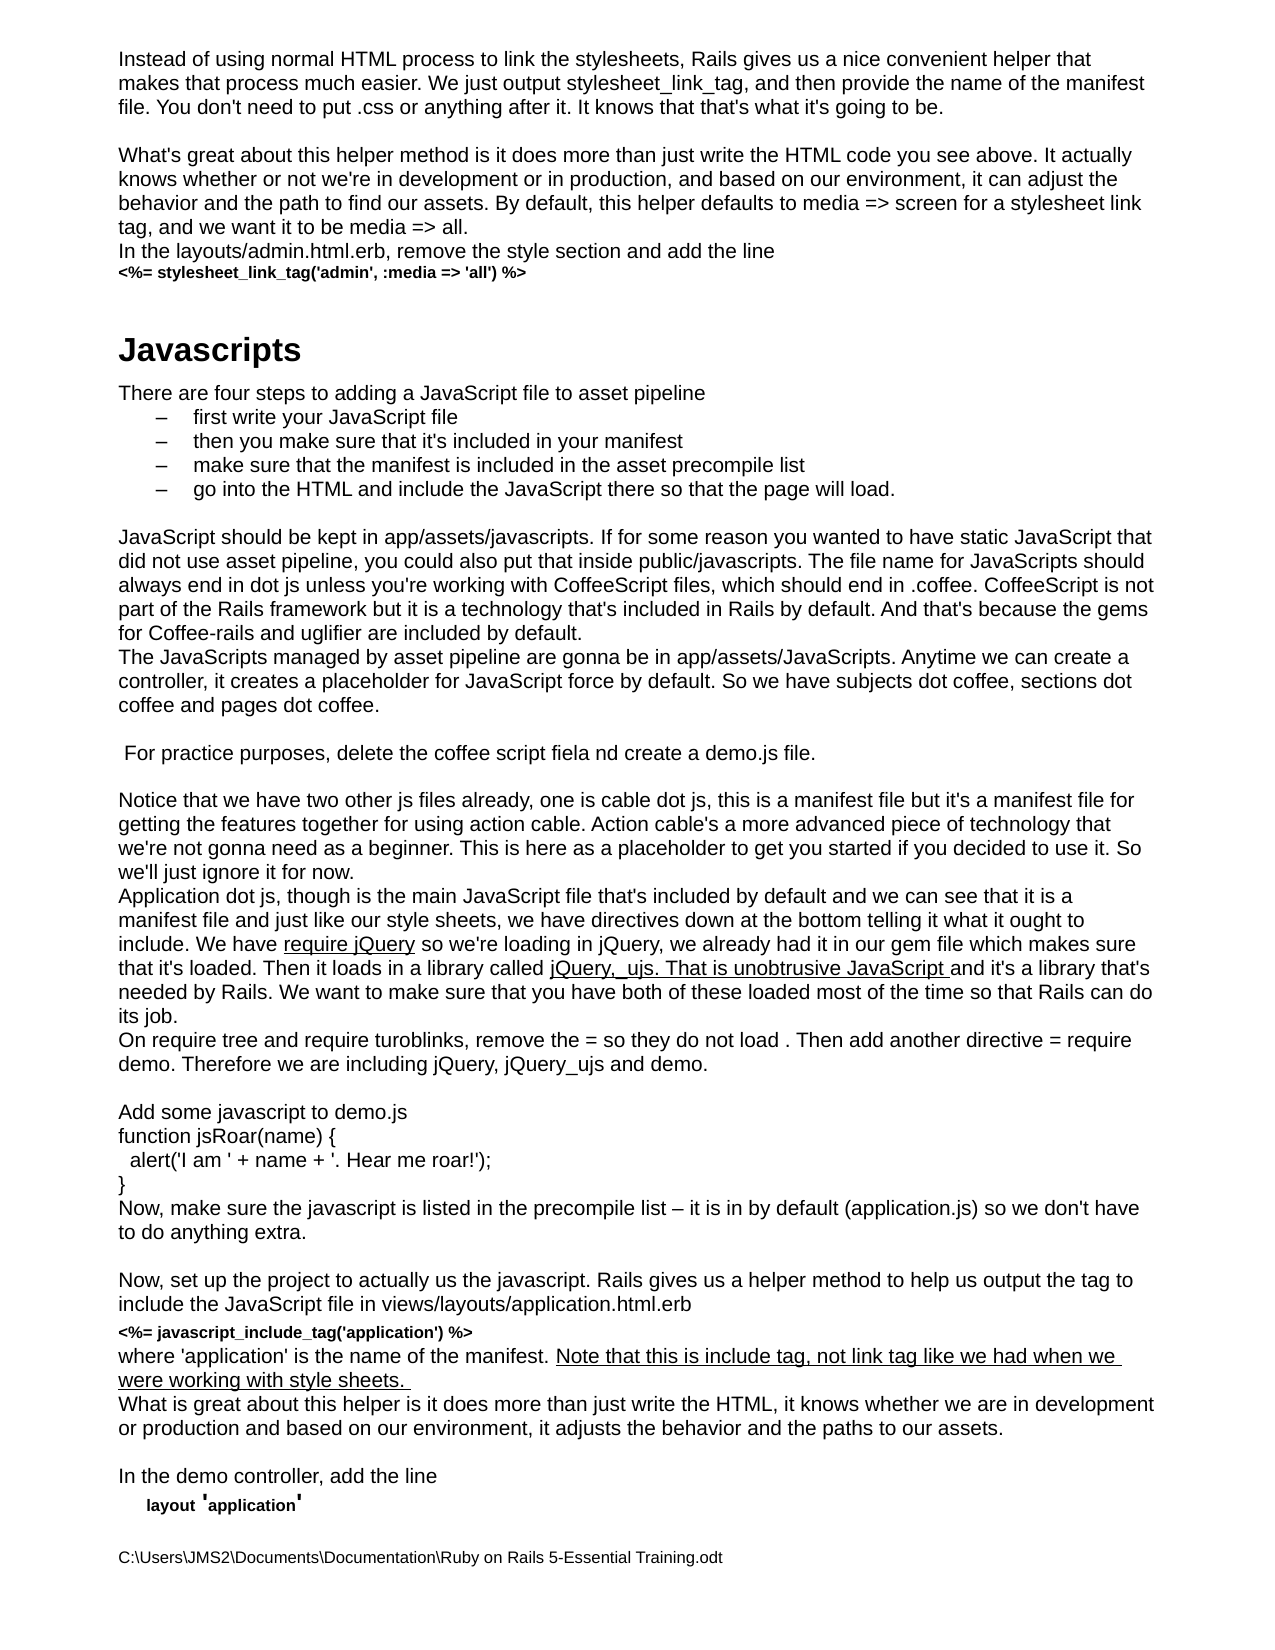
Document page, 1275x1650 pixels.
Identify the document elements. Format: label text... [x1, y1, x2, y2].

text In the layouts/admin.html.erb, remove the style section and add the line [118, 238, 1157, 262]
text function jsRoar(name) { alert('I am ' + name + '. Hear me roar!'); } [118, 1124, 1157, 1196]
list go into the HTML and include the JavaScript there so that the page will load. [156, 477, 1157, 501]
text Application dot js, though is the main JavaScript file that's included by default and we can see that it is a manifest file and just like our style sheets, we have directives down at the bottom telling it what it ought to include. We have require jQuery so we're loading in jQuery, we already had it in our gem file which makes sure that it's loaded. Then it loads in a library called jQuery,_ujs. That is unobtrusive JavaScript and it's a library that's needed by Rails. We want to make sure that you have both of these loaded most of the time so that Rails can do its job. [118, 884, 1157, 1028]
text What is great about this helper is it does more than just write the HTML, it knows whether we are in development or production and based on our environment, it adjusts the behavior and the paths to our assets. [118, 1392, 1157, 1440]
text Notice that we have two other js files already, one is cable dot js, this is a manifest file but it's a manifest file for getting the features together for using action cable. Action cable's a more advanced piece of technology that we're not gonna need as a beginner. This is here as a placeholder to get you started if you decided to use it. So we'll just ignore it for now. [118, 788, 1157, 884]
list make sure that the manifest is included in the asset precompile list [156, 453, 1157, 477]
text JavaScript should be kept in app/assets/javascripts. If for some reason you wanted to have static JavaScript that did not use asset pipeline, you could also put that inside public/javascripts. The file name for JavaScripts should always end in dot js unless you're working with CoffeeScript files, which should end in .coffee. CoffeeScript is not part of the Rails framework but it is a technology that's included in Rails by default. And that's because the gems for Coffee-rails and uglifier are included by default. [118, 525, 1157, 644]
text Now, set up the project to actually us the javascript. Rails gives us a helper method to help us output the tag to include the JavaScript file in views/layouts/application.html.erb [118, 1267, 1157, 1315]
text Instead of using normal HTML process to link the stylesheets, Rails gives us a nice convenient helper that makes that process much easier. We just output stylesheet_link_tag, and then provide the name of the manifest file. You don't need to put .css or anything after it. It knows that that's what it's going to be. [118, 47, 1157, 119]
text There are four steps to adding a JavaScript file to asset pipeline [118, 381, 1157, 404]
list then you make sure that it's included in your manifest [156, 428, 1157, 453]
subtitle layout 'application' [118, 1488, 1157, 1517]
text Add some javascript to demo.js [118, 1100, 1157, 1124]
text Now, make sure the javascript is listed in the precompile list – it is in by default (application.js) so we don't have to do anything extra. [118, 1196, 1157, 1243]
text The JavaScripts managed by asset pipeline are gonna be in app/assets/JavaScripts. Anytime we can create a controller, it creates a placeholder for JavaScript force by default. So we have subjects dot coffee, sections dot coffee and pages dot coffee. [118, 644, 1157, 716]
text What's great about this helper method is it does more than just write the HTML code you see above. It actually knows whether or not we're in development or in production, and based on our environment, it can adjust the behavior and the path to find our assets. By default, this helper defaults to media => screen for a stylesheet link tag, and we want it to be media => all. [118, 143, 1157, 238]
subtitle Javascripts [118, 329, 1157, 368]
text where 'application' is the name of the manifest. Note that this is include tag, not link tag like we had when we were working with style sheets. [118, 1344, 1157, 1392]
subtitle <%= javascript_include_tag('application') %> [118, 1315, 1157, 1344]
text On require tree and require turoblinks, remove the = so they do not load . Then add another directive = require demo. Therefore we are including jQuery, jQuery_ujs and demo. [118, 1028, 1157, 1076]
text In the demo controller, add the line [118, 1464, 1157, 1488]
subtitle <%= stylesheet_link_tag('admin', :media => 'all') %> [118, 262, 1157, 282]
list first write your JavaScript file [156, 404, 1157, 428]
text For practice purposes, delete the coffee script fiela nd create a demo.js file. [118, 740, 1157, 764]
